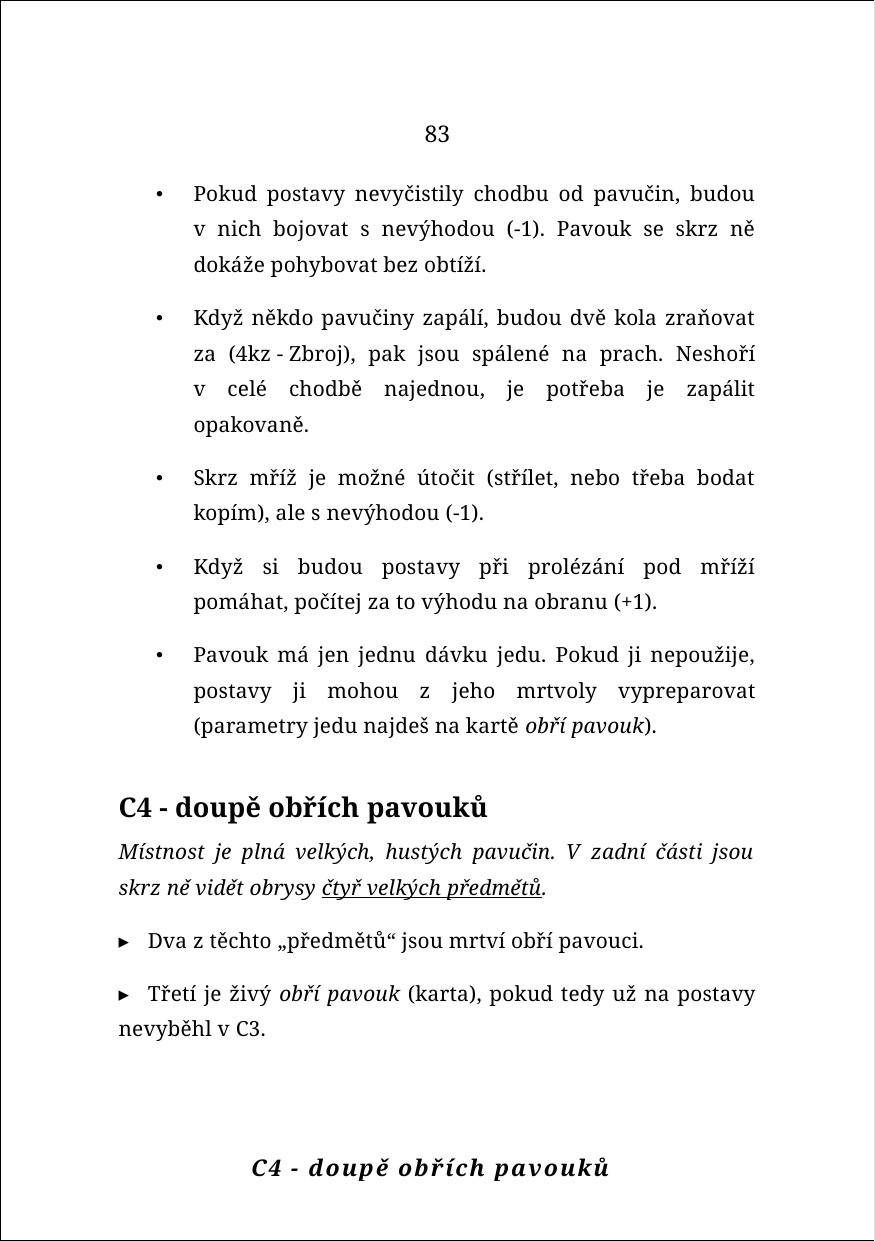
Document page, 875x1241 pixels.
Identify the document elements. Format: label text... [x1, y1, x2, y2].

text ▸ Dva z⁠ těchto „předmětů“ jsou mrtví obří pavouci. [118, 926, 756, 954]
list Když si budou postavy při prolézání pod mříží pomáhat, počítej za to výhodu na obranu (+1). [156, 552, 756, 616]
list Skrz mříž je možné útočit (střílet, nebo třeba bodat kopím), ale s⁠ nevýhodou (-1). [156, 463, 756, 527]
subtitle C4 - doupě obřích pavouků [118, 788, 756, 825]
list Když někdo pavučiny zapálí, budou dvě kola zraňovat za (4kz - Zbroj), pak jsou spálené na prach. Neshoří v⁠ celé chodbě najednou, je potřeba je zapálit opakovaně. [156, 303, 756, 438]
text Místnost je plná velkých, hustých pavučin. V⁠ zadní části jsou skrz ně vidět obrysy čtyř velkých předmětů. [118, 837, 756, 901]
list Pavouk má jen jednu dávku jedu. Pokud ji nepoužije, postavy ji mohou z⁠ jeho mrtvoly vypreparovat (parametry jedu najdeš na kartě obří pavouk). [156, 641, 756, 740]
text ▸ Třetí je živý obří pavouk (karta), pokud tedy už na postavy nevyběhl v⁠ C3. [118, 979, 756, 1043]
list Pokud postavy nevyčistily chodbu od pavučin, budou v⁠ nich bojovat s⁠ nevýhodou (-1). Pavouk se skrz ně dokáže pohybovat bez obtíží. [156, 179, 756, 278]
